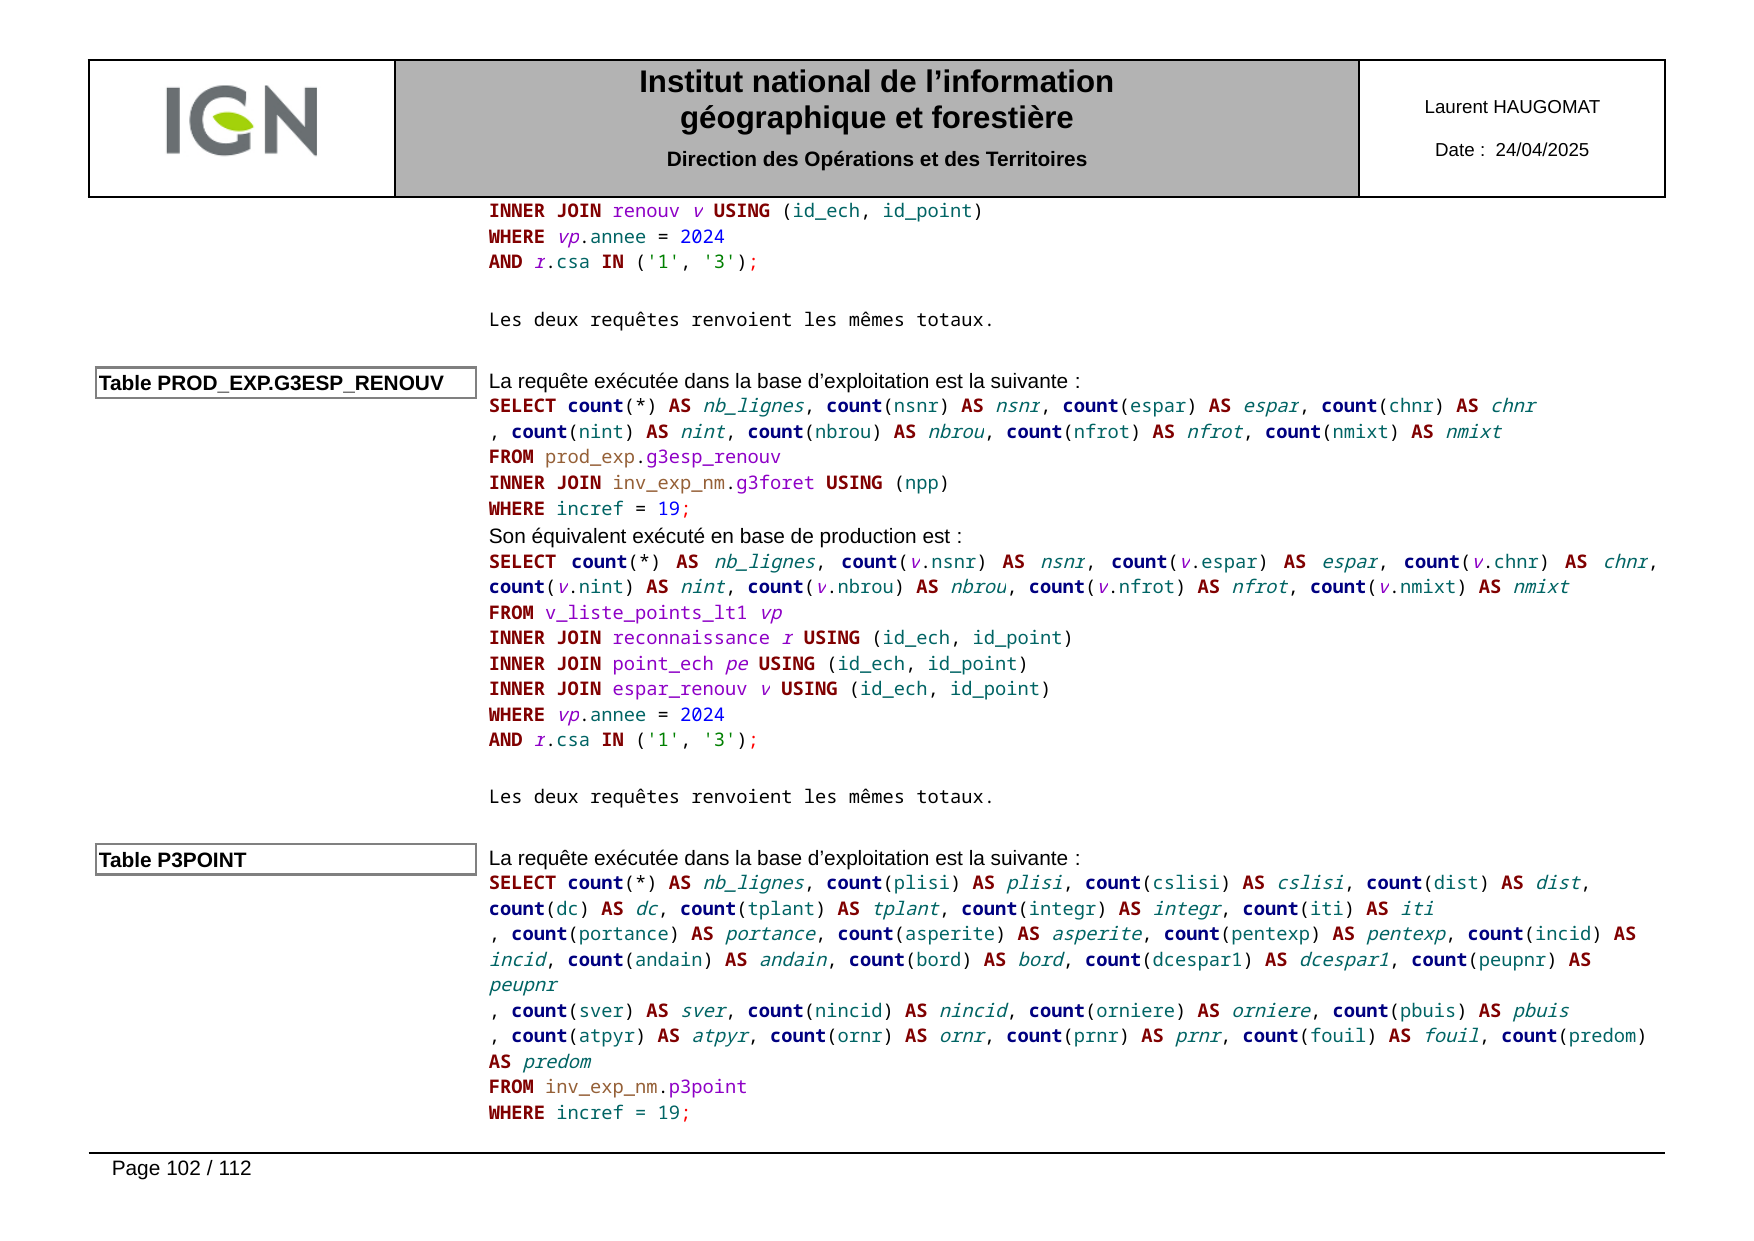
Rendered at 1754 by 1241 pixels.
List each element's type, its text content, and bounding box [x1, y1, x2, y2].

table_cell INNER JOIN renouv v USING (id_ech, id_point) WHERE vp.annee = 2024 AND r.csa IN ('1', '3'); Les deux requêtes renvoient les mêmes totaux. [483, 198, 1665, 365]
table_cell La requête exécutée dans la base d’exploitation est la suivante : SELECT count(*) AS nb_lignes, count(plisi) AS plisi, count(cslisi) AS cslisi, count(dist) AS dist, count(dc) AS dc, count(tplant) AS tplant, count(integr) AS integr, count(iti) AS iti , count(portance) AS portance, count(asperite) AS asperite, count(pentexp) AS pentexp, count(incid) AS incid, count(andain) AS andain, count(bord) AS bord, count(dcespar1) AS dcespar1, count(peupnr) AS peupnr , count(sver) AS sver, count(nincid) AS nincid, count(orniere) AS orniere, count(pbuis) AS pbuis , count(atpyr) AS atpyr, count(ornr) AS ornr, count(prnr) AS prnr, count(fouil) AS fouil, count(predom) AS predom FROM inv_exp_nm.p3point WHERE incref = 19; [483, 842, 1665, 1131]
table_cell Table P3POINT [89, 842, 483, 1131]
table_cell Table PROD_EXP.G3ESP_RENOUV [89, 365, 483, 842]
picture [141, 62, 343, 180]
table_cell La requête exécutée dans la base d’exploitation est la suivante : SELECT count(*) AS nb_lignes, count(nsnr) AS nsnr, count(espar) AS espar, count(chnr) AS chnr , count(nint) AS nint, count(nbrou) AS nbrou, count(nfrot) AS nfrot, count(nmixt) AS nmixt FROM prod_exp.g3esp_renouv INNER JOIN inv_exp_nm.g3foret USING (npp) WHERE incref = 19; Son équivalent exécuté en base de production est : SELECT count(*) AS nb_lignes, count(v.nsnr) AS nsnr, count(v.espar) AS espar, count(v.chnr) AS chnr, count(v.nint) AS nint, count(v.nbrou) AS nbrou, count(v.nfrot) AS nfrot, count(v.nmixt) AS nmixt FROM v_liste_points_lt1 vp INNER JOIN reconnaissance r USING (id_ech, id_point) INNER JOIN point_ech pe USING (id_ech, id_point) INNER JOIN espar_renouv v USING (id_ech, id_point) WHERE vp.annee = 2024 AND r.csa IN ('1', '3'); Les deux requêtes renvoient les mêmes totaux. [483, 365, 1665, 842]
table_cell [89, 198, 483, 365]
